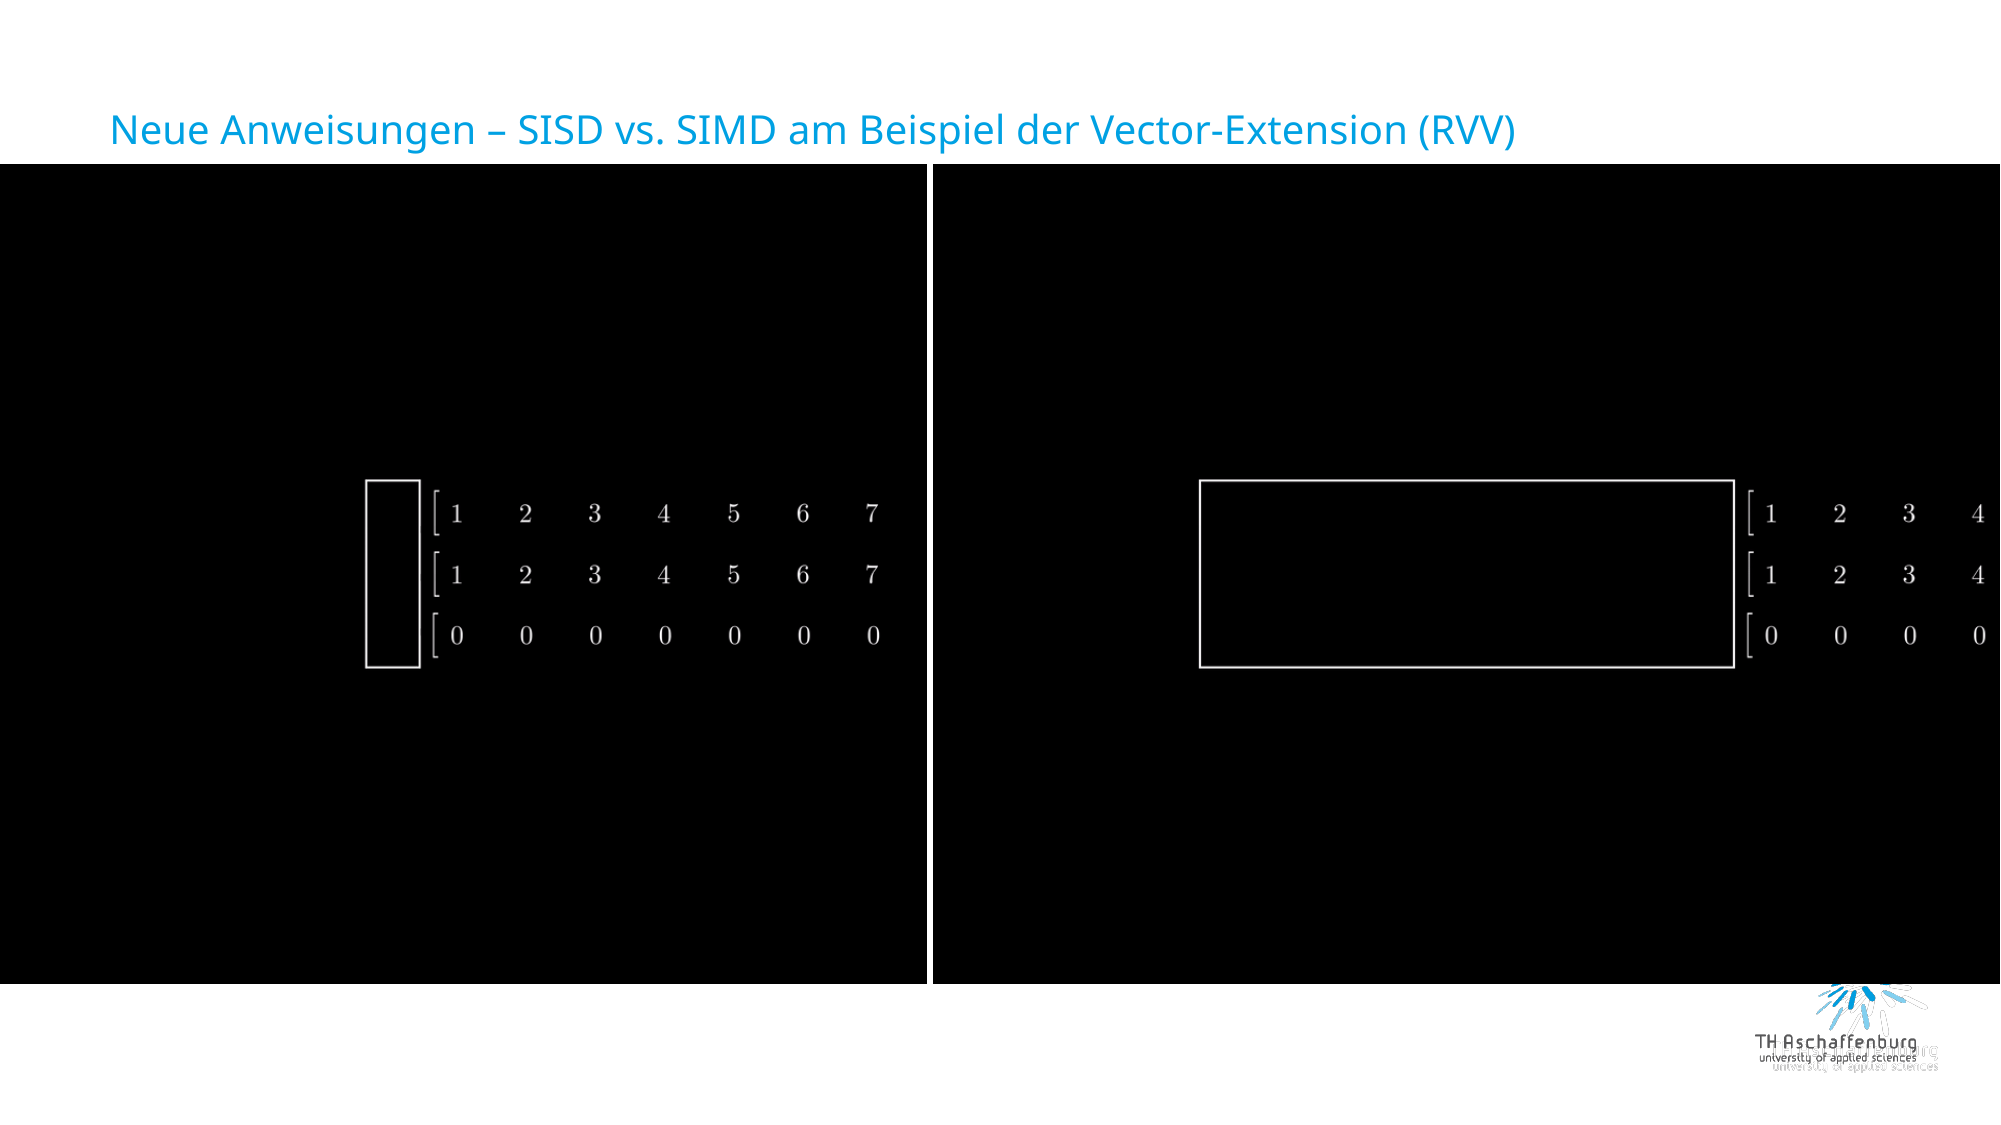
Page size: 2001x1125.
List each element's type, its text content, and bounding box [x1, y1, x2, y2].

picture [0, 164, 927, 984]
title Neue Anweisungen – SISD vs. SIMD am Beispiel der Vector-Extension (RVV) [94, 94, 1820, 165]
picture [933, 164, 2000, 1073]
